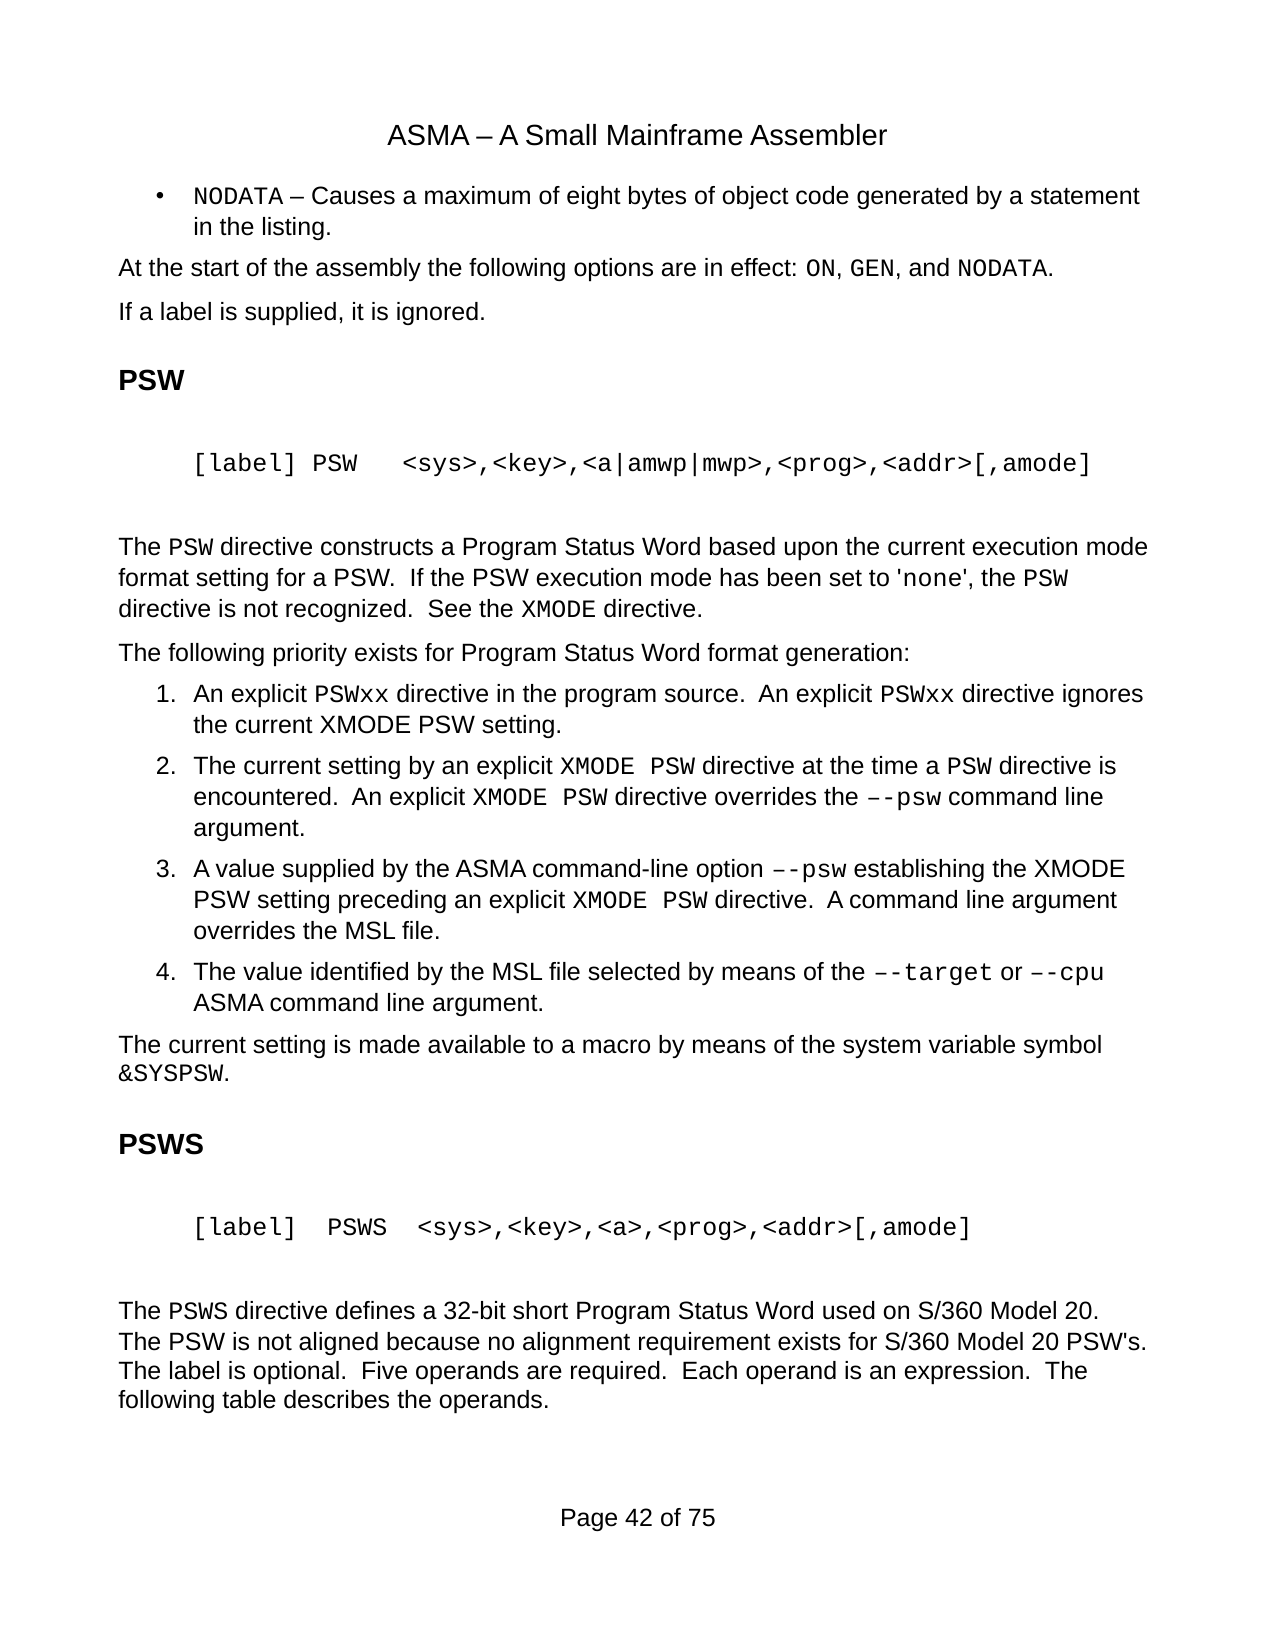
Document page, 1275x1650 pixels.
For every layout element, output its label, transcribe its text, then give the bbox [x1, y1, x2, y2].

text At the start of the assembly the following options are in effect: ON, GEN, and NODATA. [118, 253, 1157, 284]
text The current setting is made available to a macro by means of the system variable symbol &SYSPSW. [118, 1029, 1157, 1089]
list The value identified by the MSL file selected by means of the –-target or –-cpu ASMA command line argument. [156, 957, 1157, 1017]
list The current setting by an explicit XMODE PSW directive at the time a PSW directive is encountered. An explicit XMODE PSW directive overrides the –-psw command line argument. [156, 751, 1157, 842]
text [label] PSW <sys>,<key>,<a|amwp|mwp>,<prog>,<addr>[,amode] [192, 450, 1157, 479]
text If a label is supplied, it is ignored. [118, 297, 1157, 326]
text The following priority exists for Program Status Word format generation: [118, 638, 1157, 666]
text [label] PSWS <sys>,<key>,<a>,<prog>,<addr>[,amode] [192, 1214, 1157, 1242]
text The PSWS directive defines a 32-bit short Program Status Word used on S/360 Model 20. The PSW is not aligned because no alignment requirement exists for S/360 Model 20 PSW's. The label is optional. Five operands are required. Each operand is an expression. The following table describes the operands. [118, 1296, 1157, 1413]
subtitle PSWS [118, 1127, 1157, 1160]
list A value supplied by the ASMA command-line option –-psw establishing the XMODE PSW setting preceding an explicit XMODE PSW directive. A command line argument overrides the MSL file. [156, 854, 1157, 945]
subtitle PSW [118, 363, 1157, 397]
list An explicit PSWxx directive in the program source. An explicit PSWxx directive ignores the current XMODE PSW setting. [156, 679, 1157, 739]
list NODATA – Causes a maximum of eight bytes of object code generated by a statement in the listing. [156, 181, 1157, 241]
text The PSW directive constructs a Program Status Word based upon the current execution mode format setting for a PSW. If the PSW execution mode has been set to 'none', the PSW directive is not recognized. See the XMODE directive. [118, 532, 1157, 625]
